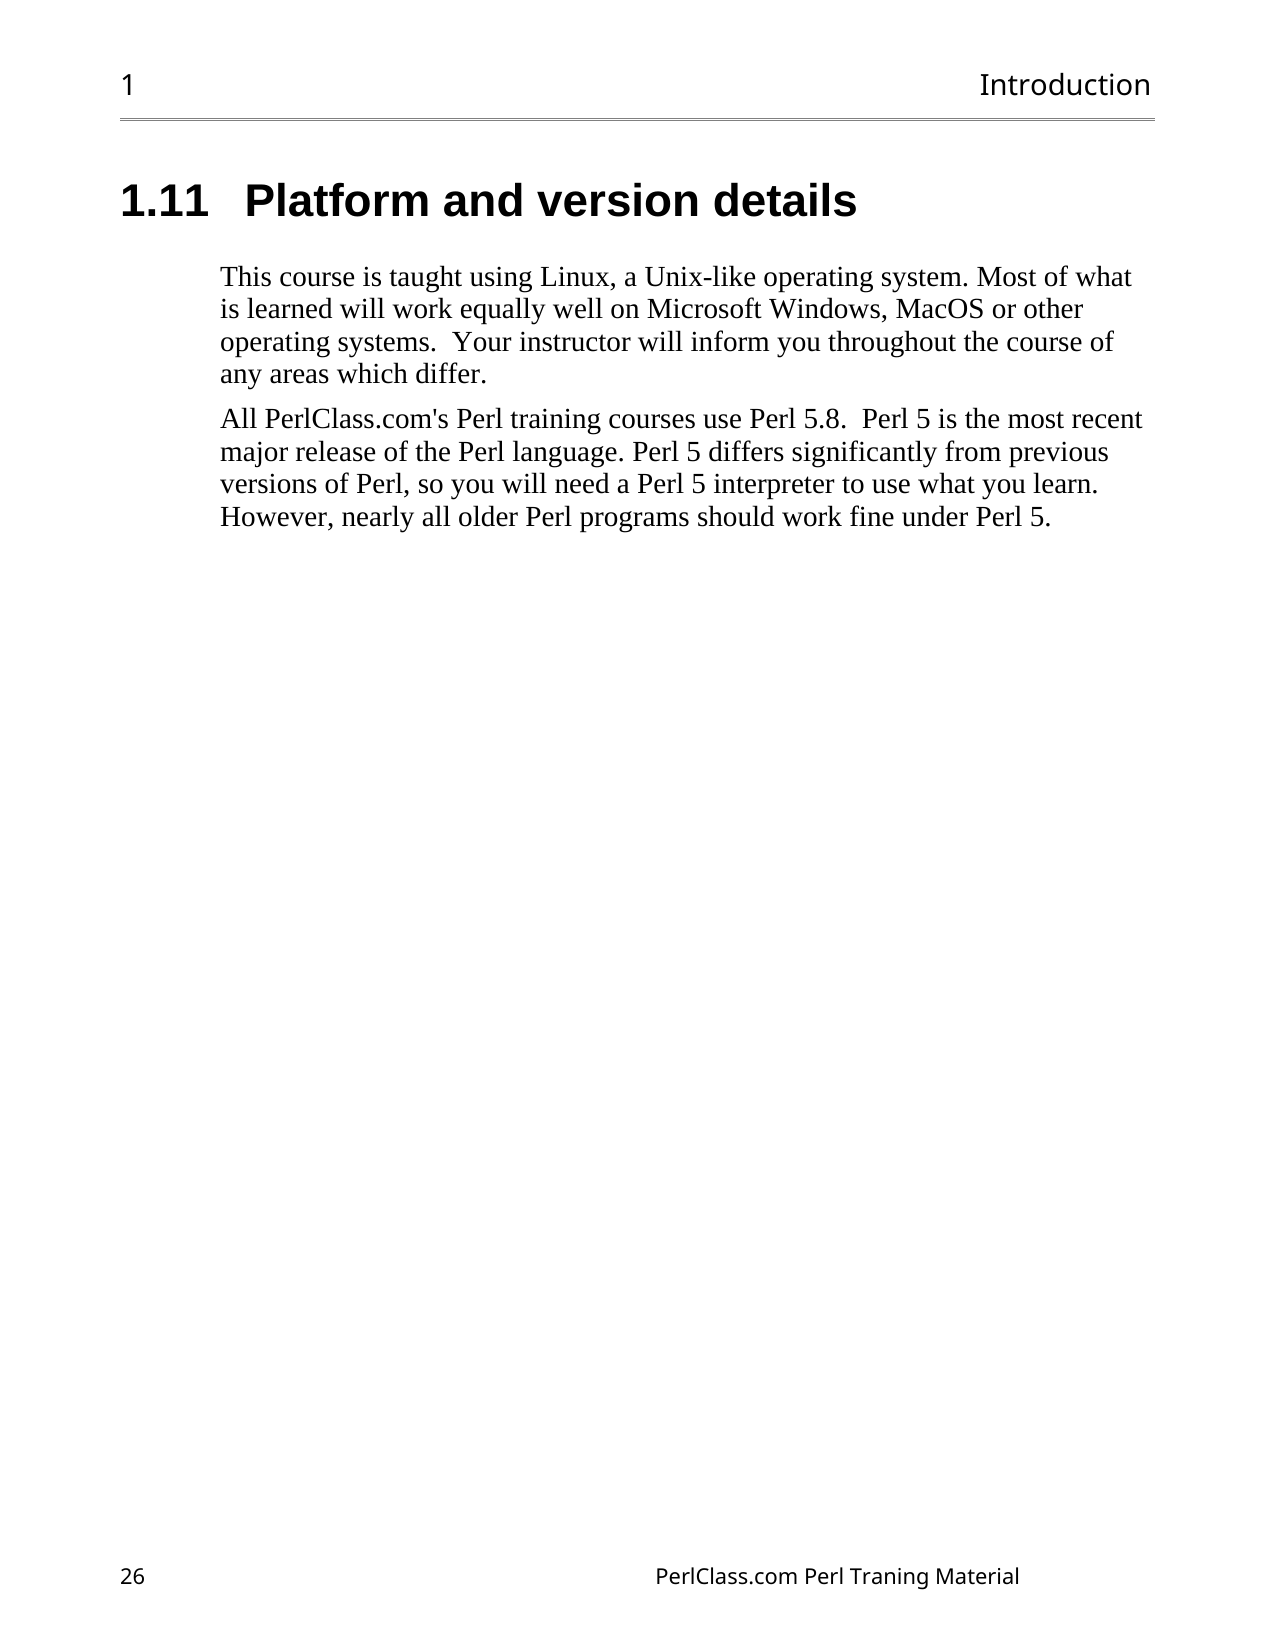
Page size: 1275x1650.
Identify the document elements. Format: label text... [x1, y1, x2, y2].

text All PerlClass.com's Perl training courses use Perl 5.8. Perl 5 is the most recent major release of the Perl language. Perl 5 differs significantly from previous versions of Perl, so you will need a Perl 5 interpreter to use what you learn. However, nearly all older Perl programs should work fine under Perl 5. [220, 403, 1155, 533]
text This course is taught using Linux, a Unix-like operating system. Most of what is learned will work equally well on Microsoft Windows, MacOS or other operating systems. Your instructor will inform you throughout the course of any areas which differ. [220, 260, 1155, 390]
subtitle Platform and version details [120, 175, 1155, 226]
